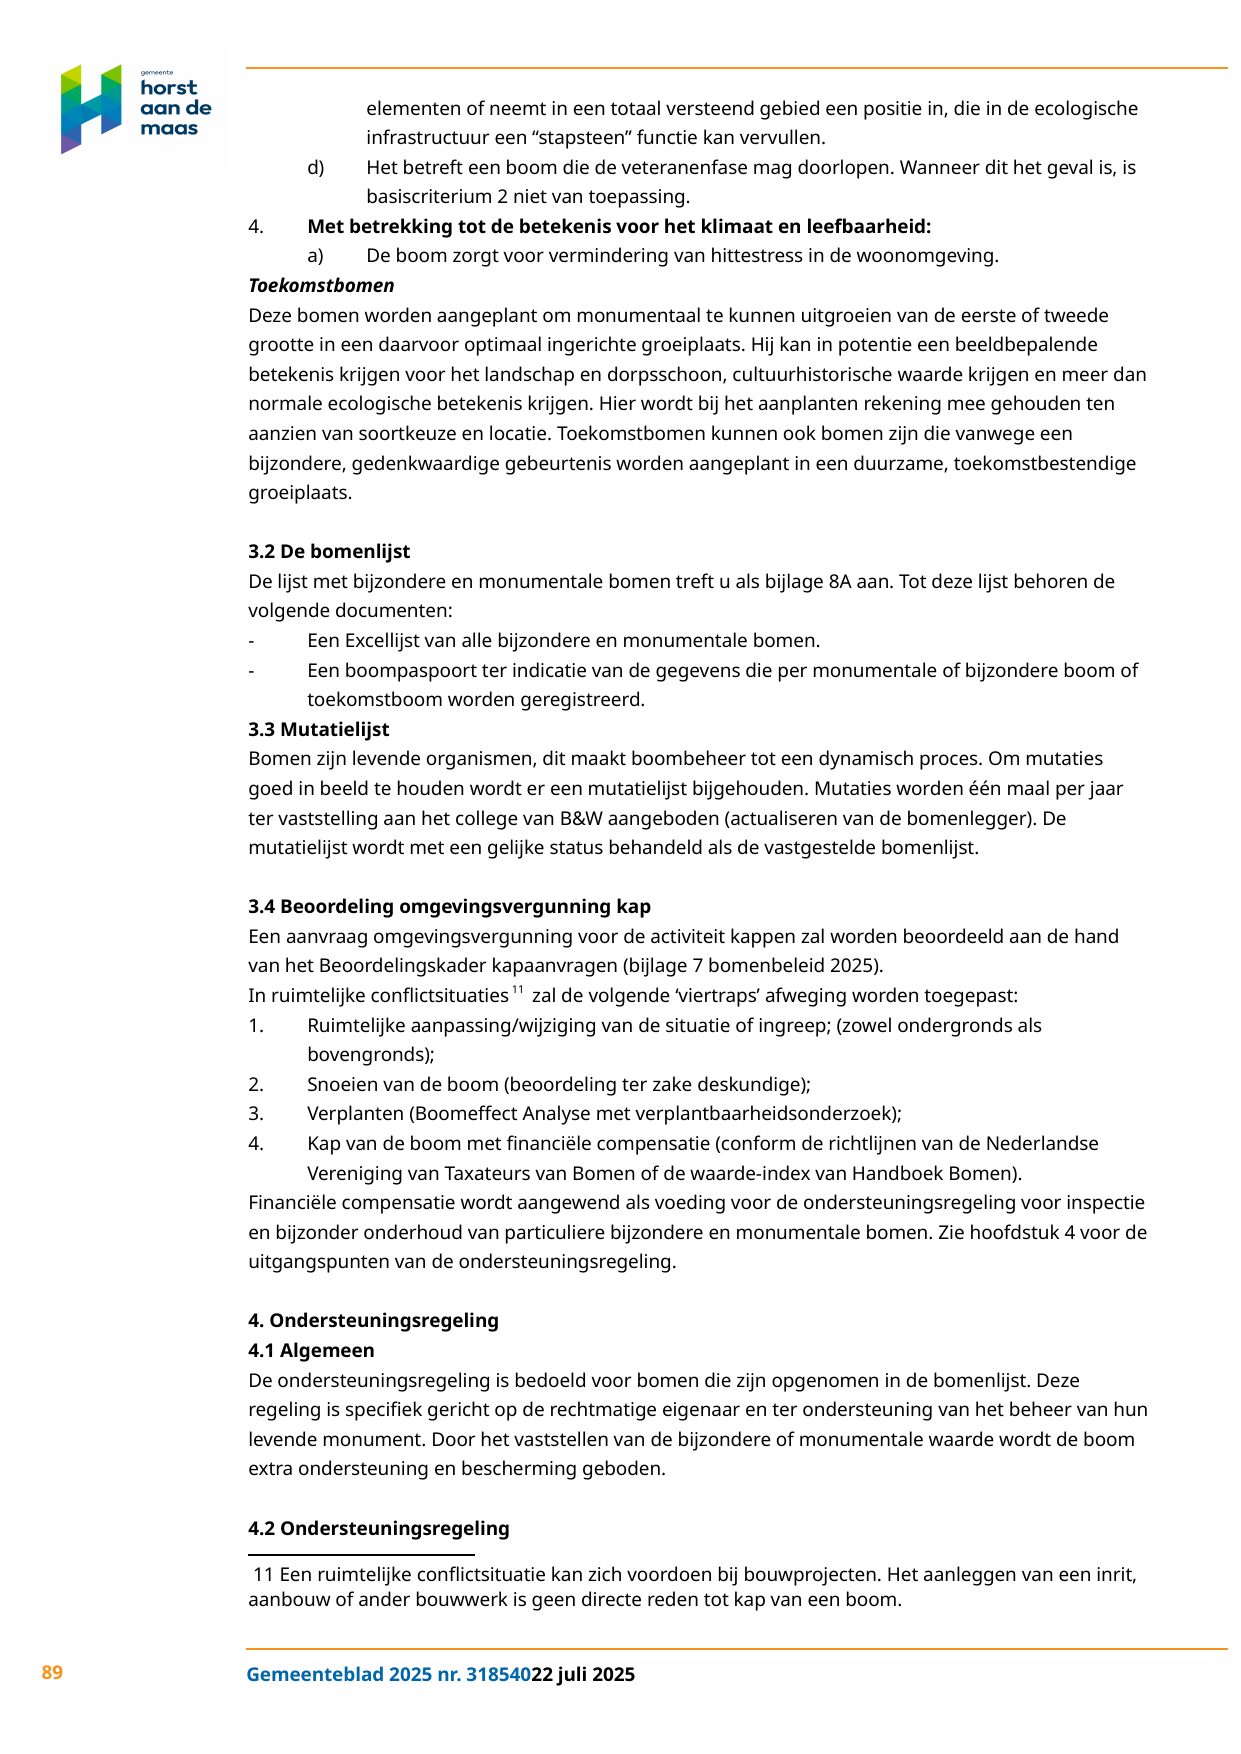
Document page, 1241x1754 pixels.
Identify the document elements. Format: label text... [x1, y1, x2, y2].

list Met betrekking tot de betekenis voor het klimaat en leefbaarheid: [248, 213, 1152, 239]
list Ruimtelijke aanpassing/wijziging van de situatie of ingreep; (zowel ondergronds als bovengronds); [248, 1012, 1152, 1067]
list Een Excellijst van alle bijzondere en monumentale bomen. [248, 627, 1152, 653]
text 4. Ondersteuningsregeling [248, 1308, 1152, 1333]
text Een ruimtelijke conflictsituatie kan zich voordoen bij bouwprojecten. Het aanleggen van een inrit, aanbouw of ander bouwwerk is geen directe reden tot kap van een boom. [248, 1561, 1152, 1612]
text De ondersteuningsregeling is bedoeld voor bomen die zijn opgenomen in de bomenlijst. Deze regeling is specifiek gericht op de rechtmatige eigenaar en ter ondersteuning van het beheer van hun levende monument. Door het vaststellen van de bijzondere of monumentale waarde wordt de boom extra ondersteuning en bescherming geboden. [248, 1367, 1152, 1481]
text De lijst met bijzondere en monumentale bomen treft u als bijlage 8A aan. Tot deze lijst behoren de volgende documenten: [248, 568, 1152, 623]
text 3.3 Mutatielijst [248, 716, 1152, 742]
list Het betreft een boom die de veteranenfase mag doorlopen. Wanneer dit het geval is, is basiscriterium 2 niet van toepassing. [307, 154, 1152, 209]
list Kap van de boom met financiële compensatie (conform de richtlijnen van de Nederlandse Vereniging van Taxateurs van Bomen of de waarde-index van Handboek Bomen). [248, 1130, 1152, 1186]
list Een boompaspoort ter indicatie van de gegevens die per monumentale of bijzondere boom of toekomstboom worden geregistreerd. [248, 657, 1152, 712]
list Snoeien van de boom (beoordeling ter zake deskundige); [248, 1071, 1152, 1097]
picture [41, 47, 231, 172]
text 3.2 De bomenlijst [248, 538, 1152, 564]
text Financiële compensatie wordt aangewend als voeding voor de ondersteuningsregeling voor inspectie en bijzonder onderhoud van particuliere bijzondere en monumentale bomen. Zie hoofdstuk 4 voor de uitgangspunten van de ondersteuningsregeling. [248, 1189, 1152, 1274]
text 4.2 Ondersteuningsregeling [248, 1515, 1152, 1541]
text Bomen zijn levende organismen, dit maakt boombeheer tot een dynamisch proces. Om mutaties goed in beeld te houden wordt er een mutatielijst bijgehouden. Mutaties worden één maal per jaar ter vaststelling aan het college van B&W aangeboden (actualiseren van de bomenlegger). De mutatielijst wordt met een gelijke status behandeld als de vastgestelde bomenlijst. [248, 746, 1152, 860]
text 3.4 Beoordeling omgevingsvergunning kap [248, 893, 1152, 919]
list Verplanten (Boomeffect Analyse met verplantbaarheidsonderzoek); [248, 1101, 1152, 1126]
text Deze bomen worden aangeplant om monumentaal te kunnen uitgroeien van de eerste of tweede grootte in een daarvoor optimaal ingerichte groeiplaats. Hij kan in potentie een beeldbepalende betekenis krijgen voor het landschap en dorpsschoon, cultuurhistorische waarde krijgen en meer dan normale ecologische betekenis krijgen. Hier wordt bij het aanplanten rekening mee gehouden ten aanzien van soortkeuze en locatie. Toekomstbomen kunnen ook bomen zijn die vanwege een bijzondere, gedenkwaardige gebeurtenis worden aangeplant in een duurzame, toekomstbestendige groeiplaats. [248, 302, 1152, 505]
list elementen of neemt in een totaal versteend gebied een positie in, die in de ecologische infrastructuur een “stapsteen” functie kan vervullen. [307, 95, 1152, 150]
text Een aanvraag omgevingsvergunning voor de activiteit kappen zal worden beoordeeld aan de hand van het Beoordelingskader kapaanvragen (bijlage 7 bomenbeleid 2025). [248, 923, 1152, 978]
text In ruimtelijke conflictsituaties zal de volgende ‘viertraps’ afweging worden toegepast: [248, 982, 1152, 1008]
text 4.1 Algemeen [248, 1337, 1152, 1363]
text Toekomstbomen [248, 272, 1152, 298]
list De boom zorgt voor vermindering van hittestress in de woonomgeving. [307, 243, 1152, 268]
